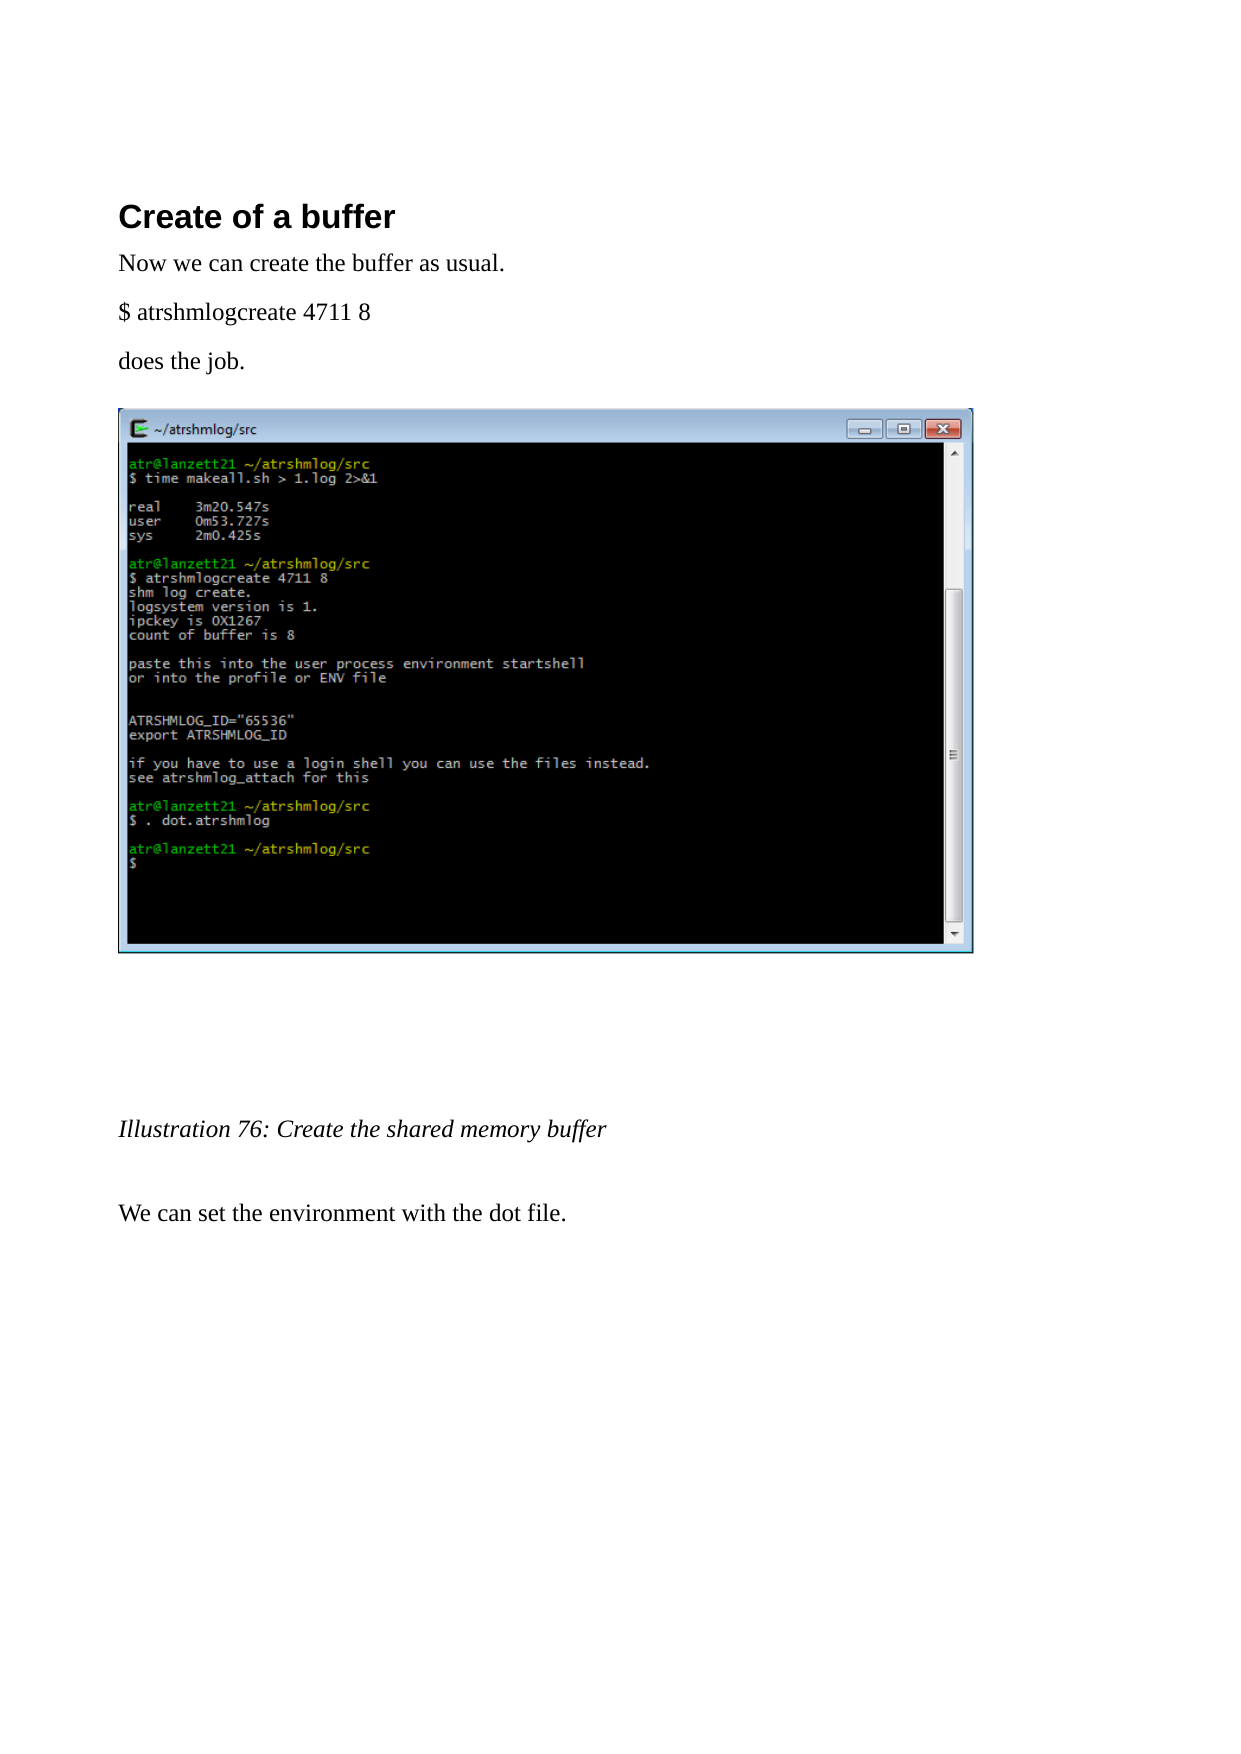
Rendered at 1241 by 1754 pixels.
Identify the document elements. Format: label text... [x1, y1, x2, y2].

text Now we can create the buffer as usual. [118, 248, 1122, 277]
text does the job. [118, 346, 1122, 375]
text $ atrshmlogcreate 4711 8 [118, 297, 1122, 326]
text We can set the environment with the dot file. [118, 1198, 1122, 1227]
text Illustration 76: Create the shared memory buffer [118, 1115, 1122, 1143]
picture [118, 408, 1123, 1115]
subtitle Create of a buffer [118, 197, 1122, 236]
